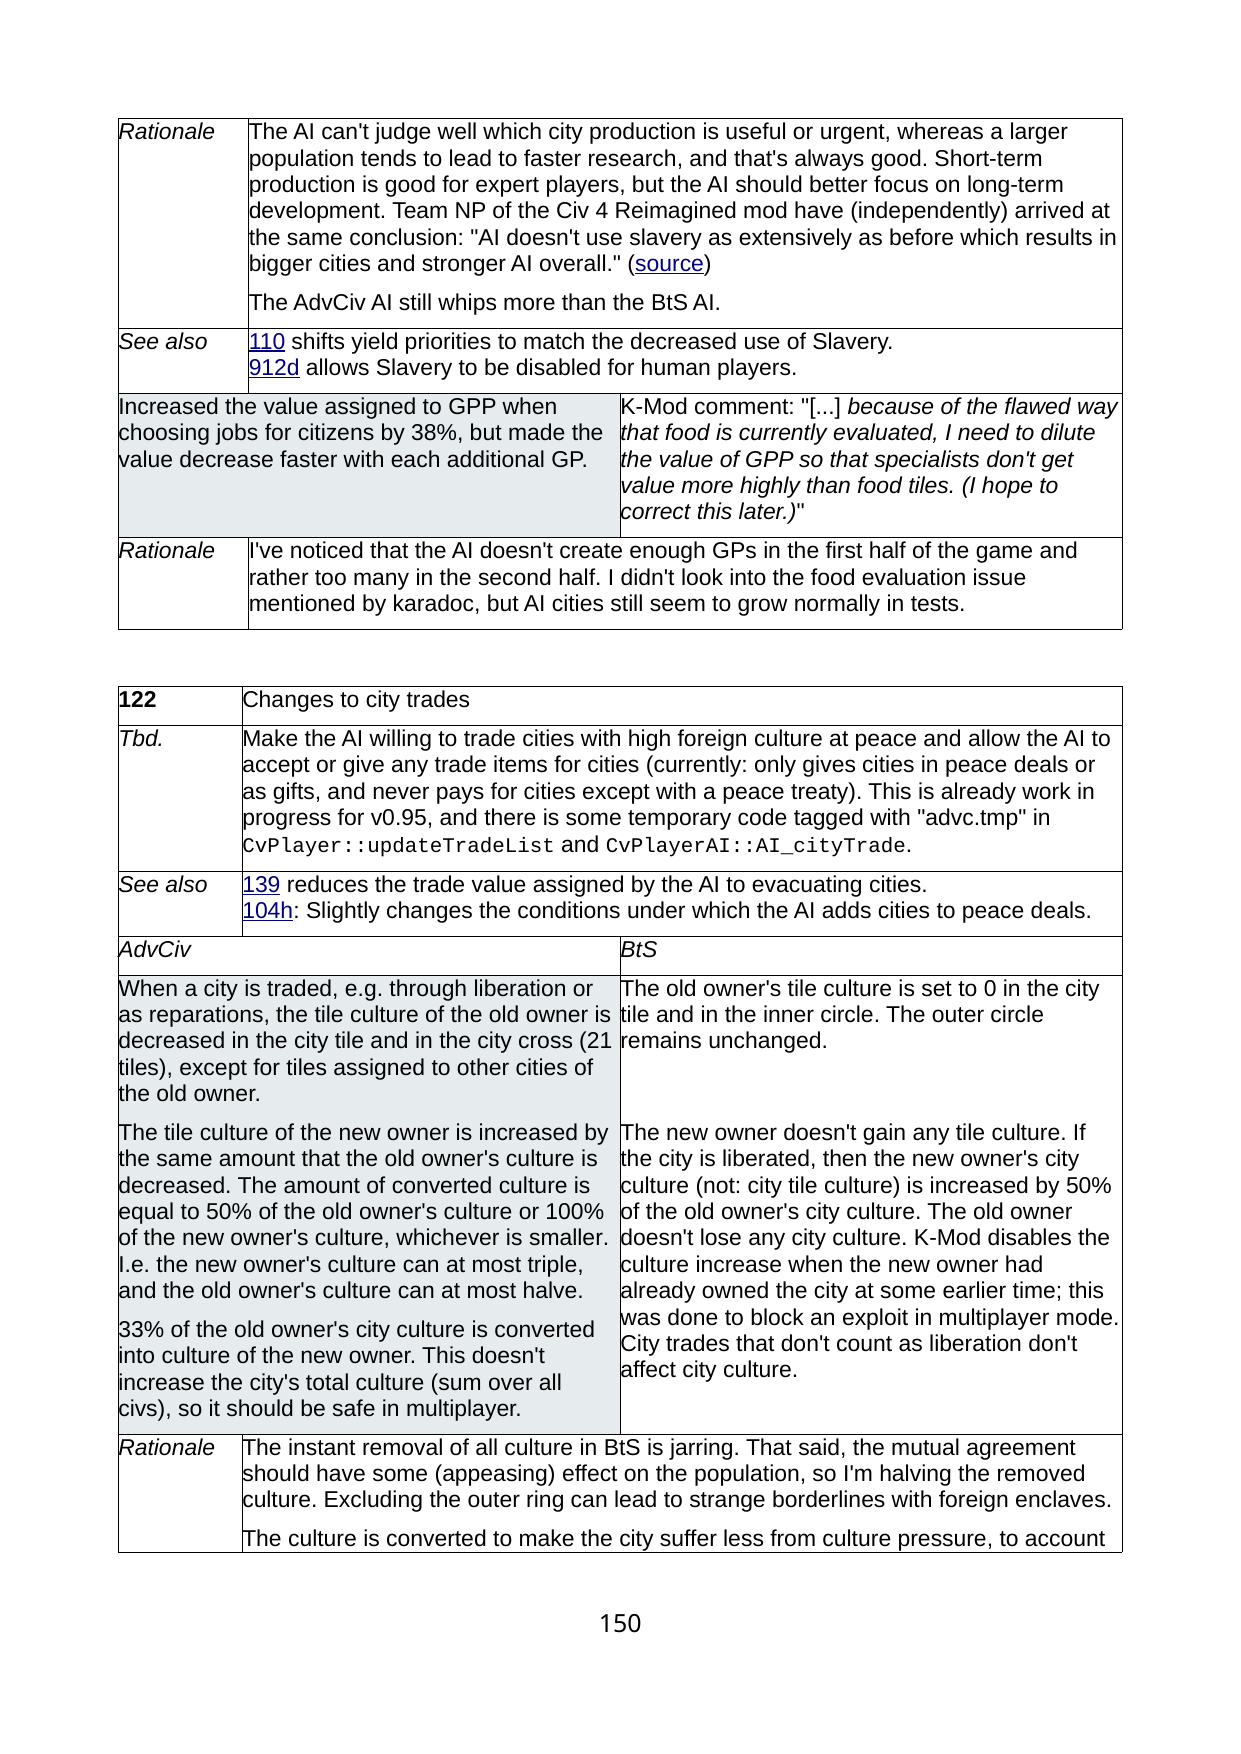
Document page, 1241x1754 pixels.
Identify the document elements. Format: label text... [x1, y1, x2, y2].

table_cell AdvCiv [119, 937, 620, 975]
table_cell Make the AI willing to trade cities with high foreign culture at peace and allow the AI to accept or give any trade items for cities (currently: only gives cities in peace deals or as gifts, and never pays for cities except with a peace treaty). This is already work in progress for v0.95, and there is some temporary code tagged with "advc.tmp" in CvPlayer::updateTradeList and CvPlayerAI::AI_cityTrade. [243, 726, 1122, 871]
table_cell The AI can't judge well which city production is useful or urgent, whereas a larger population tends to lead to faster research, and that's always good. Short-term production is good for expert players, but the AI should better focus on long-term development. Team NP of the Civ 4 Reimagined mod have (independently) arrived at the same conclusion: "AI doesn't use slavery as extensively as before which results in bigger cities and stronger AI overall." (source) The AdvCiv AI still whips more than the BtS AI. [249, 119, 1122, 327]
table_cell K-Mod comment: "[...] because of the flawed way that food is currently evaluated, I need to dilute the value of GPP so that specialists don't get value more highly than food tiles. (I hope to correct this later.)" [621, 394, 1122, 537]
table_cell Increased the value assigned to GPP when choosing jobs for citizens by 38%, but made the value decrease faster with each additional GP. [119, 394, 620, 537]
table_cell Rationale [119, 119, 248, 327]
table_cell Tbd. [119, 726, 242, 871]
table_cell 139 reduces the trade value assigned by the AI to evacuating cities. 104h: Slightly changes the conditions under which the AI adds cities to peace deals. [243, 872, 1122, 936]
table_cell See also [119, 872, 242, 936]
table_header 122 [119, 687, 242, 725]
table_cell Rationale [119, 538, 248, 628]
table_cell When a city is traded, e.g. through liberation or as reparations, the tile culture of the old owner is decreased in the city tile and in the city cross (21 tiles), except for tiles assigned to other cities of the old owner. The tile culture of the new owner is increased by the same amount that the old owner's culture is decreased. The amount of converted culture is equal to 50% of the old owner's culture or 100% of the new owner's culture, whichever is smaller. I.e. the new owner's culture can at most triple, and the old owner's culture can at most halve. 33% of the old owner's city culture is converted into culture of the new owner. This doesn't increase the city's total culture (sum over all civs), so it should be safe in multiplayer. [119, 976, 620, 1434]
table_cell BtS [621, 937, 1122, 975]
table_cell 110 shifts yield priorities to match the decreased use of Slavery. 912d allows Slavery to be disabled for human players. [249, 329, 1122, 393]
table_cell The old owner's tile culture is set to 0 in the city tile and in the inner circle. The outer circle remains unchanged. The new owner doesn't gain any tile culture. If the city is liberated, then the new owner's city culture (not: city tile culture) is increased by 50% of the old owner's city culture. The old owner doesn't lose any city culture. K‑Mod disables the culture increase when the new owner had already owned the city at some earlier time; this was done to block an exploit in multiplayer mode. City trades that don't count as liberation don't affect city culture. [621, 976, 1122, 1434]
table_cell I've noticed that the AI doesn't create enough GPs in the first half of the game and rather too many in the second half. I didn't look into the food evaluation issue mentioned by karadoc, but AI cities still seem to grow normally in tests. [249, 538, 1122, 628]
table_cell Rationale [119, 1435, 242, 1552]
table_cell See also [119, 329, 248, 393]
table_cell The instant removal of all culture in BtS is jarring. That said, the mutual agreement should have some (appeasing) effect on the population, so I'm halving the removed culture. Excluding the outer ring can lead to strange borderlines with foreign enclaves. The culture is converted to make the city suffer less from culture pressure, to account [243, 1435, 1122, 1552]
table_header Changes to city trades [243, 687, 1122, 725]
